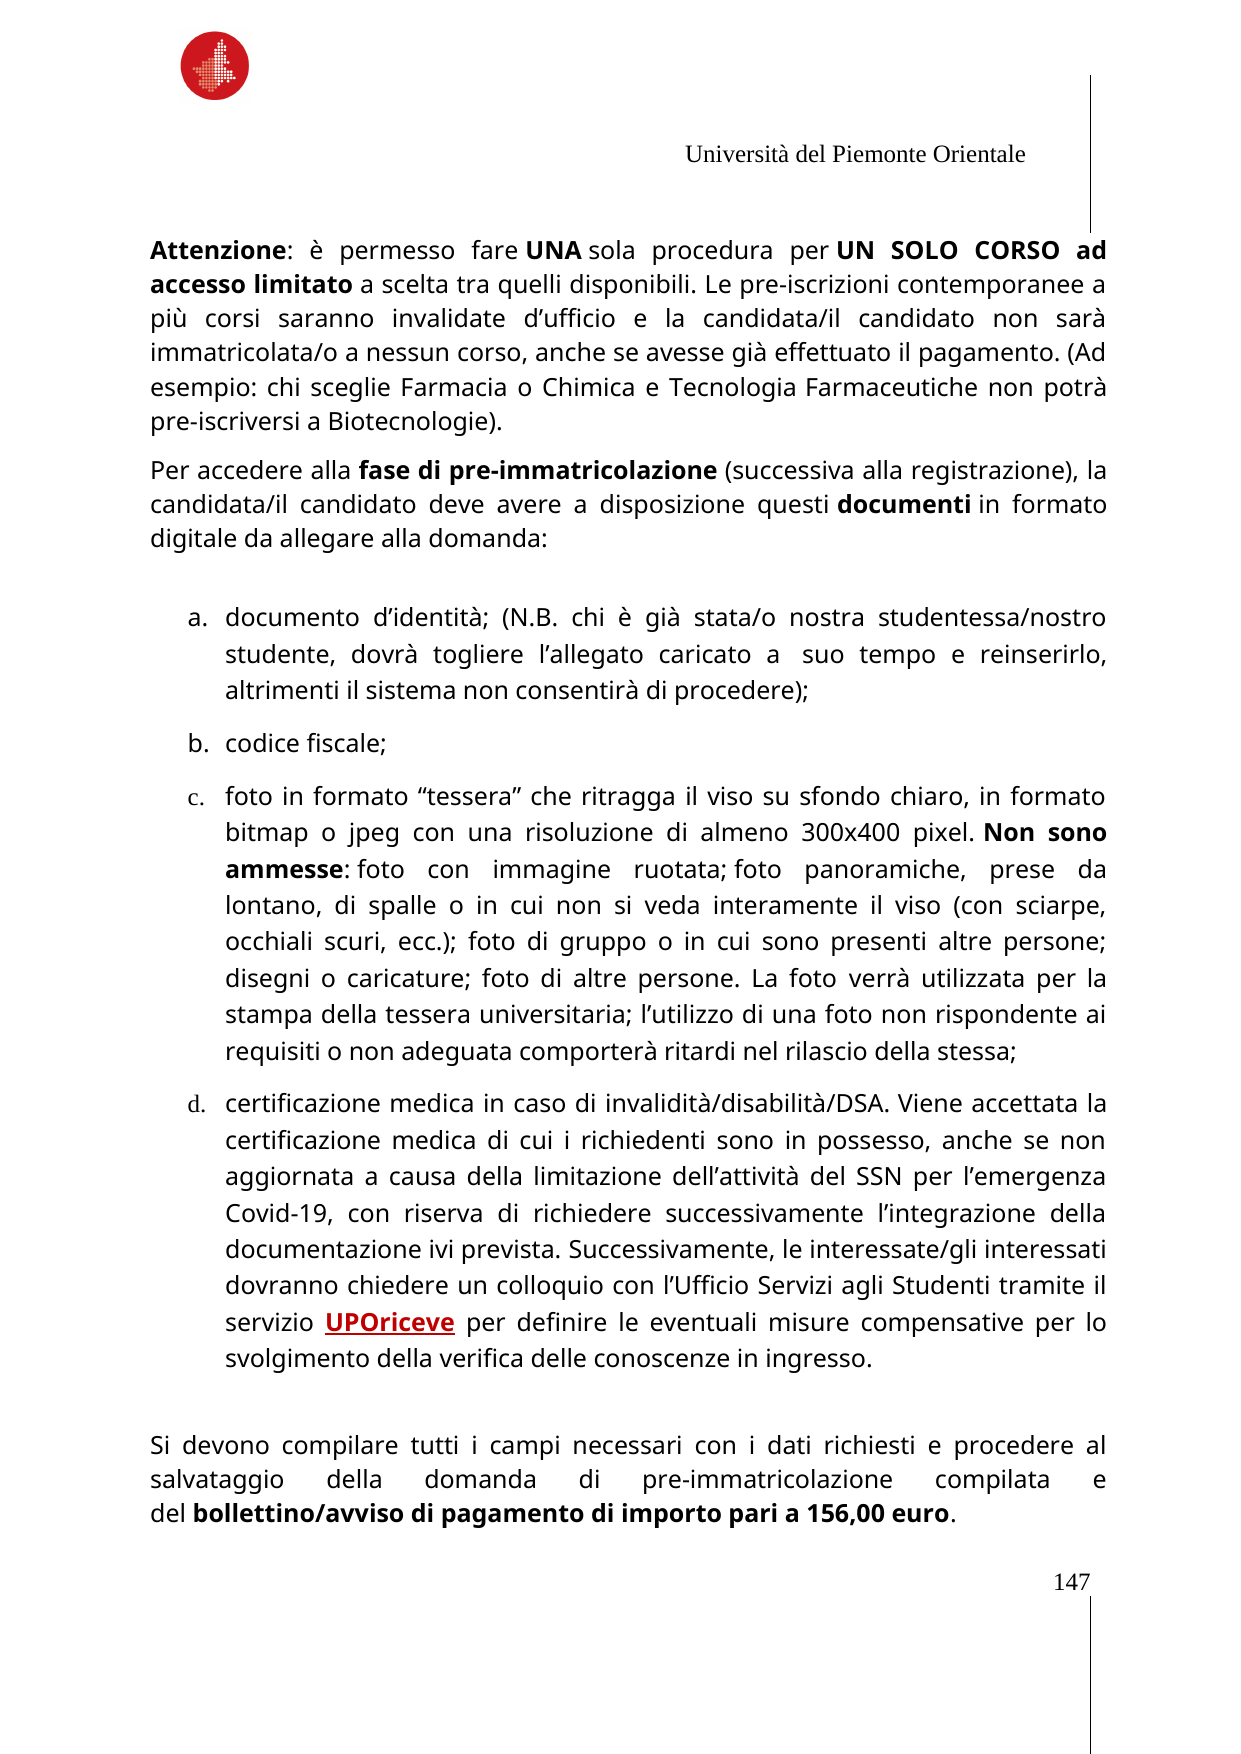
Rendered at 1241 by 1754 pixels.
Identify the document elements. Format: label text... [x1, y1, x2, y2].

text Attenzione: è permesso fare UNA sola procedura per UN SOLO CORSO ad accesso limitato a scelta tra quelli disponibili. Le pre-iscrizioni contemporanee a più corsi saranno invalidate d’ufficio e la candidata/il candidato non sarà immatricolata/o a nessun corso, anche se avesse già effettuato il pagamento. (Ad esempio: chi sceglie Farmacia o Chimica e Tecnologia Farmaceutiche non potrà pre-iscriversi a Biotecnologie). [150, 233, 1107, 437]
list foto in formato “tessera” che ritragga il viso su sfondo chiaro, in formato bitmap o jpeg con una risoluzione di almeno 300x400 pixel. Non sono ammesse: foto con immagine ruotata; foto panoramiche, prese da lontano, di spalle o in cui non si veda interamente il viso (con sciarpe, occhiali scuri, ecc.); foto di gruppo o in cui sono presenti altre persone; disegni o caricature; foto di altre persone. La foto verrà utilizzata per la stampa della tessera universitaria; l’utilizzo di una foto non rispondente ai requisiti o non adeguata comporterà ritardi nel rilascio della stessa; [187, 779, 1107, 1067]
list certificazione medica in caso di invalidità/disabilità/DSA. Viene accettata la certificazione medica di cui i richiedenti sono in possesso, anche se non aggiornata a causa della limitazione dell’attività del SSN per l’emergenza Covid-19, con riserva di richiedere successivamente l’integrazione della documentazione ivi prevista. Successivamente, le interessate/gli interessati dovranno chiedere un colloquio con l’Ufficio Servizi agli Studenti tramite il servizio UPOriceve per definire le eventuali misure compensative per lo svolgimento della verifica delle conoscenze in ingresso. [187, 1086, 1107, 1375]
list codice fiscale; [187, 726, 1107, 760]
text Si devono compilare tutti i campi necessari con i dati richiesti e procedere al salvataggio della domanda di pre-immatricolazione compilata e del bollettino/avviso di pagamento di importo pari a 156,00 euro. [150, 1428, 1107, 1530]
text Per accedere alla fase di pre-immatricolazione (successiva alla registrazione), la candidata/il candidato deve avere a disposizione questi documenti in formato digitale da allegare alla domanda: [150, 453, 1107, 555]
list documento d’identità; (N.B. chi è già stata/o nostra studentessa/nostro studente, dovrà togliere l’allegato caricato a suo tempo e reinserirlo, altrimenti il sistema non consentirà di procedere); [187, 600, 1107, 707]
